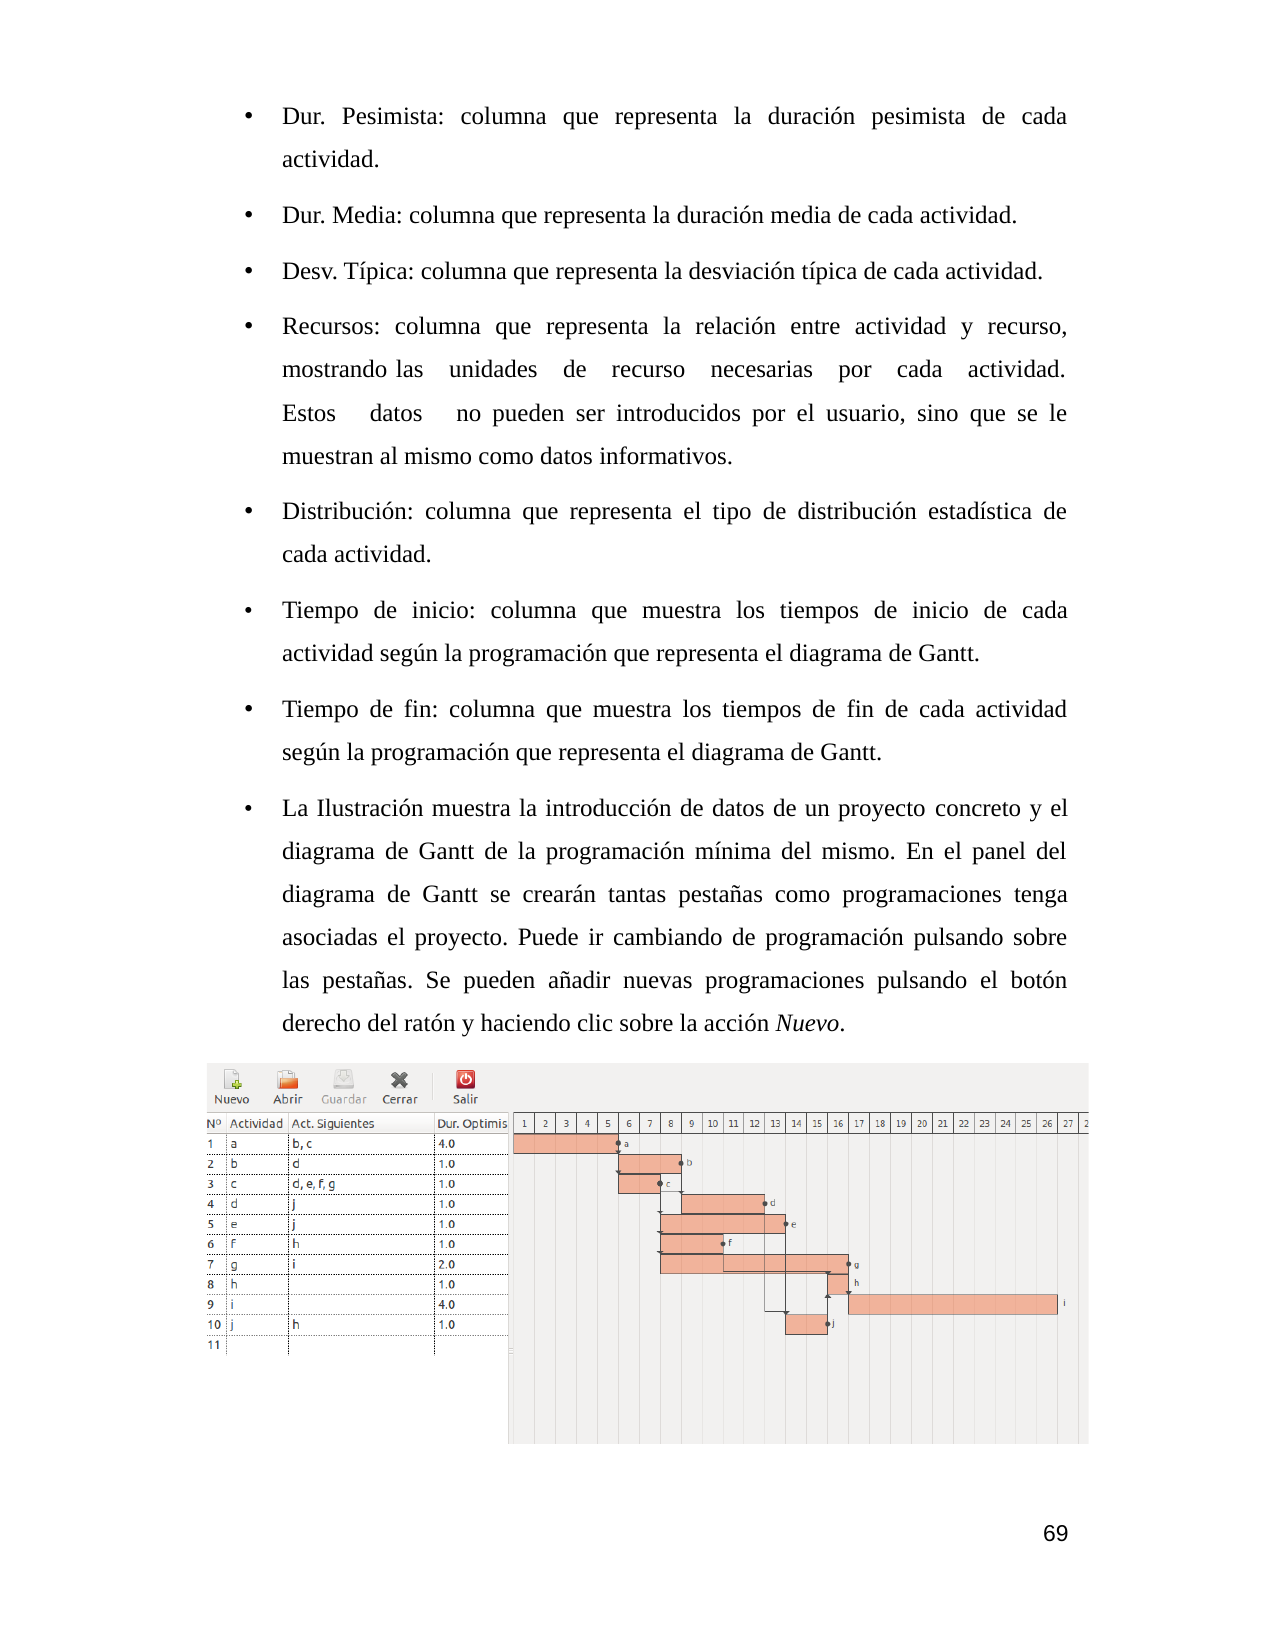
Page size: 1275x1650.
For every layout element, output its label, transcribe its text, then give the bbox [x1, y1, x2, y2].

list Desv. Típica: columna que representa la desviación típica de cada actividad. [244, 256, 1068, 284]
list Recursos: columna que representa la relación entre actividad y recurso, mostrando las unidades de recurso necesarias por cada actividad. Estos datos no pueden ser introducidos por el usuario, sino que se le muestran al mismo como datos informativos. [244, 311, 1068, 469]
list Tiempo de fin: columna que muestra los tiempos de fin de cada actividad según la programación que representa el diagrama de Gantt. [244, 694, 1068, 766]
list Distribución: columna que representa el tipo de distribución estadística de cada actividad. [244, 496, 1068, 568]
list Tiempo de inicio: columna que muestra los tiempos de inicio de cada actividad según la programación que representa el diagrama de Gantt. [244, 595, 1068, 667]
list Dur. Pesimista: columna que representa la duración pesimista de cada actividad. [244, 101, 1068, 173]
list Dur. Media: columna que representa la duración media de cada actividad. [244, 200, 1068, 229]
list La Ilustración muestra la introducción de datos de un proyecto concreto y el diagrama de Gantt de la programación mínima del mismo. En el panel del diagrama de Gantt se crearán tantas pestañas como programaciones tenga asociadas el proyecto. Puede ir cambiando de programación pulsando sobre las pestañas. Se pueden añadir nuevas programaciones pulsando el botón derecho del ratón y haciendo clic sobre la acción Nuevo. [244, 793, 1068, 1037]
